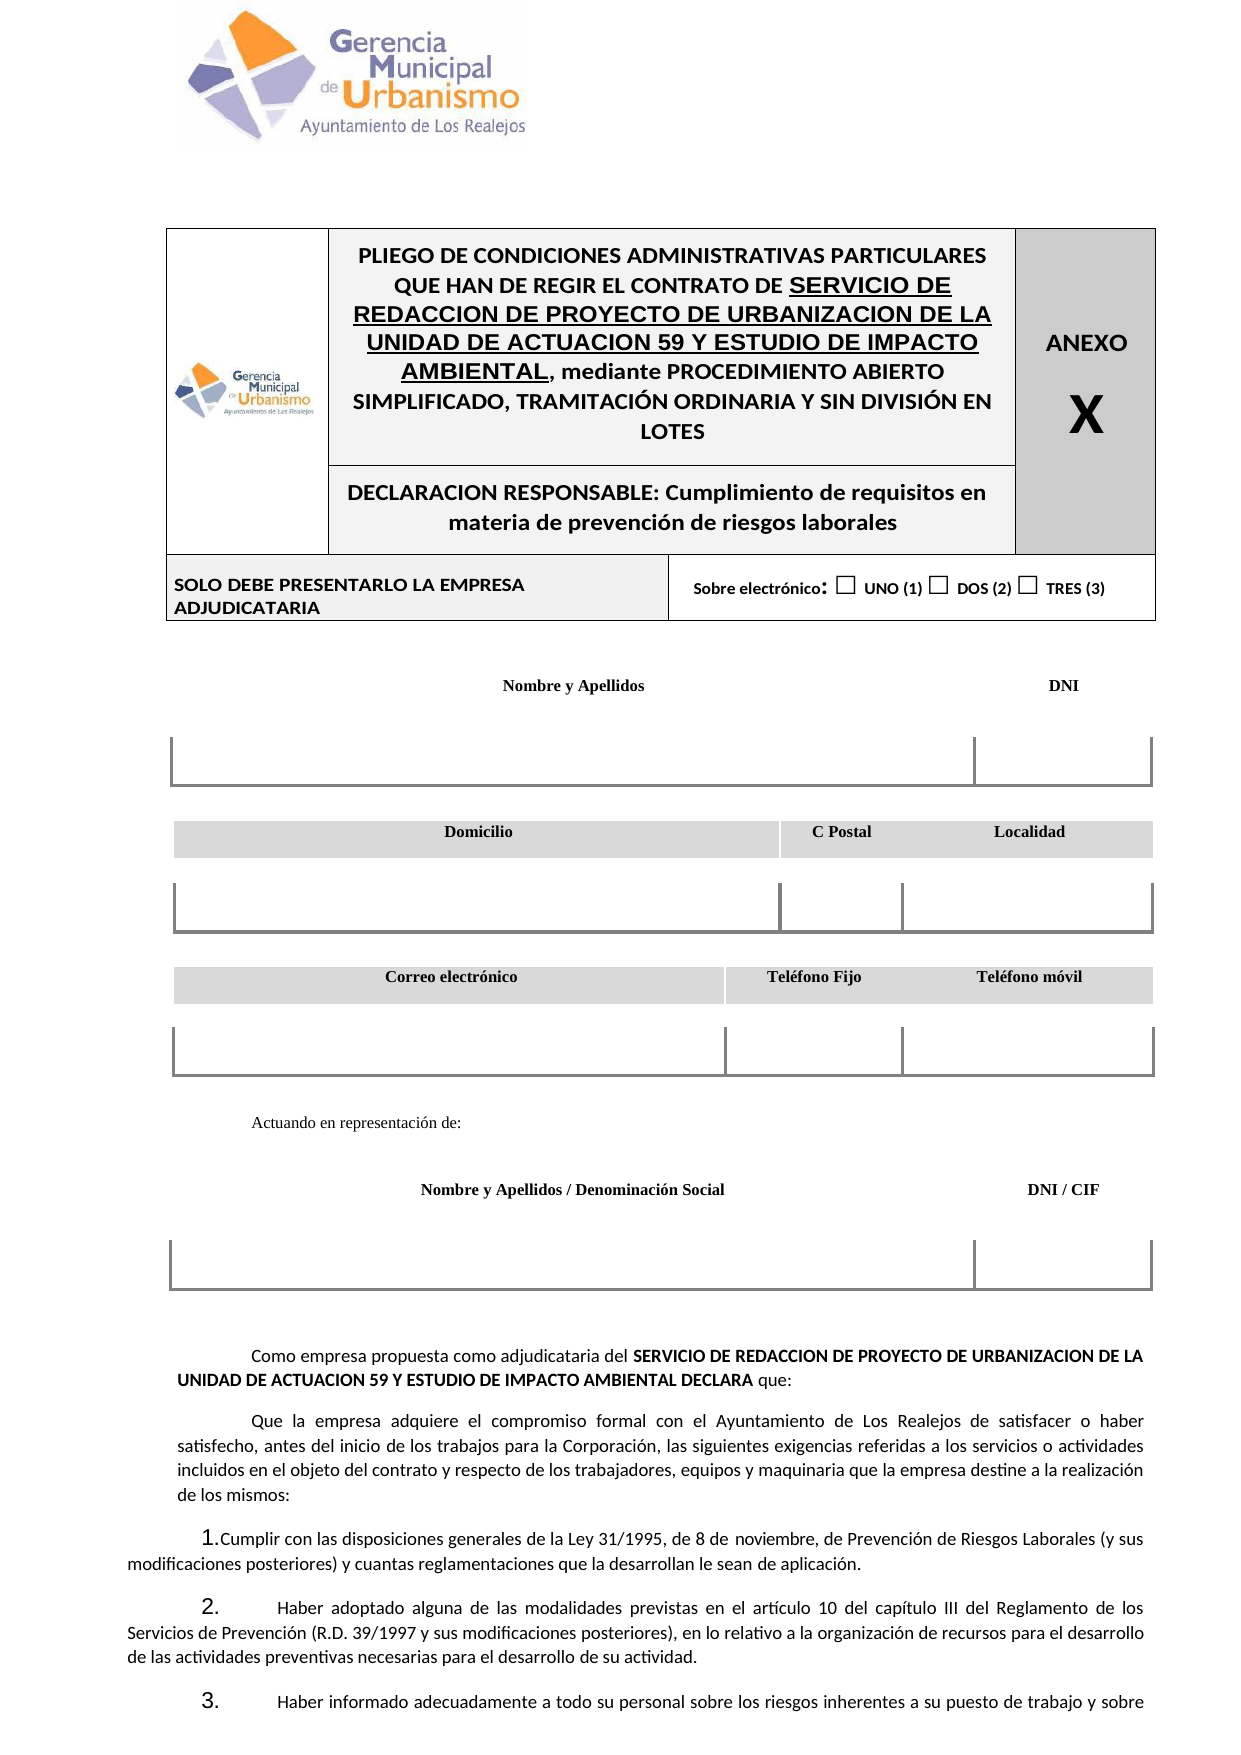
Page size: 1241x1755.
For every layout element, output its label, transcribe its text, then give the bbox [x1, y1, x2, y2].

text Nombre y Apellidos / Denominación Social [415, 1179, 730, 1199]
text Que la empresa adquiere el compromiso formal con el Ayuntamiento de Los Realejos de satisfacer o haber satisfecho, antes del inicio de los trabajos para la Corporación, las siguientes exigencias referidas a los servicios o actividades incluidos en el objeto del contrato y respecto de los trabajadores, equipos y maquinaria que la empresa destine a la realización de los mismos: [177, 1409, 1145, 1506]
table_header Domicilio [174, 821, 779, 858]
table_cell [782, 883, 901, 930]
table_cell Teléfono móvil [903, 967, 1153, 1004]
table_cell [174, 859, 903, 882]
table_cell DECLARACION RESPONSABLE: Cumplimiento de requisitos en materia de prevención de riesgos laborales [329, 466, 1015, 554]
text Actuando en representación de: [251, 1113, 1207, 1132]
table_cell Teléfono Fijo [726, 967, 903, 1004]
table_header [167, 229, 328, 554]
table_header [175, 1027, 724, 1074]
table_header [727, 1027, 901, 1074]
table_cell Sobre electrónico: ☐ UNO (1) ☐ DOS (2) ☐ TRES (3) [669, 555, 1155, 620]
text Como empresa propuesta como adjudicataria del SERVICIO DE REDACCION DE PROYECTO DE URBANIZACION DE LA UNIDAD DE ACTUACION 59 Y ESTUDIO DE IMPACTO AMBIENTAL DECLARA que: [177, 1344, 1144, 1391]
table_header [904, 1027, 1152, 1074]
table_cell Correo electrónico [174, 967, 724, 1004]
list Haber informado adecuadamente a todo su personal sobre los riesgos inherentes a su puesto de trabajo y sobre [127, 1687, 1144, 1713]
text DNI / CIF [1027, 1179, 1151, 1199]
table_cell SOLO DEBE PRESENTARLO LA EMPRESA ADJUDICATARIA [167, 555, 668, 620]
list Haber adoptado alguna de las modalidades previstas en el artículo 10 del capítulo III del Reglamento de los Servicios de Prevención (R.D. 39/1997 y sus modificaciones posteriores), en lo relativo a la organización de recursos para el desarrollo de las actividades preventivas necesarias para el desarrollo de su actividad. [127, 1593, 1145, 1668]
table_header C Postal [781, 821, 903, 858]
table_cell [904, 883, 1151, 930]
text Nombre y Apellidos [413, 675, 734, 694]
table_header PLIEGO DE CONDICIONES ADMINISTRATIVAS PARTICULARES QUE HAN DE REGIR EL CONTRATO DE SERVICIO DE REDACCION DE PROYECTO DE URBANIZACION DE LA UNIDAD DE ACTUACION 59 Y ESTUDIO DE IMPACTO AMBIENTAL, mediante PROCEDIMIENTO ABIERTO SIMPLIFICADO, TRAMITACIÓN ORDINARIA Y SIN DIVISIÓN EN LOTES [329, 229, 1015, 465]
table_header Localidad [903, 821, 1153, 858]
table_cell [903, 859, 1153, 882]
table_cell [176, 883, 778, 930]
table_cell [174, 934, 903, 967]
text DNI [1041, 675, 1086, 694]
list Cumplir con las disposiciones generales de la Ley 31/1995, de 8 de noviembre, de Prevención de Riesgos Laborales (y sus modificaciones posteriores) y cuantas reglamentaciones que la desarrollan le sean de aplicación. [127, 1524, 1144, 1575]
table_header ANEXO X [1016, 229, 1155, 554]
table_cell [903, 934, 1153, 967]
